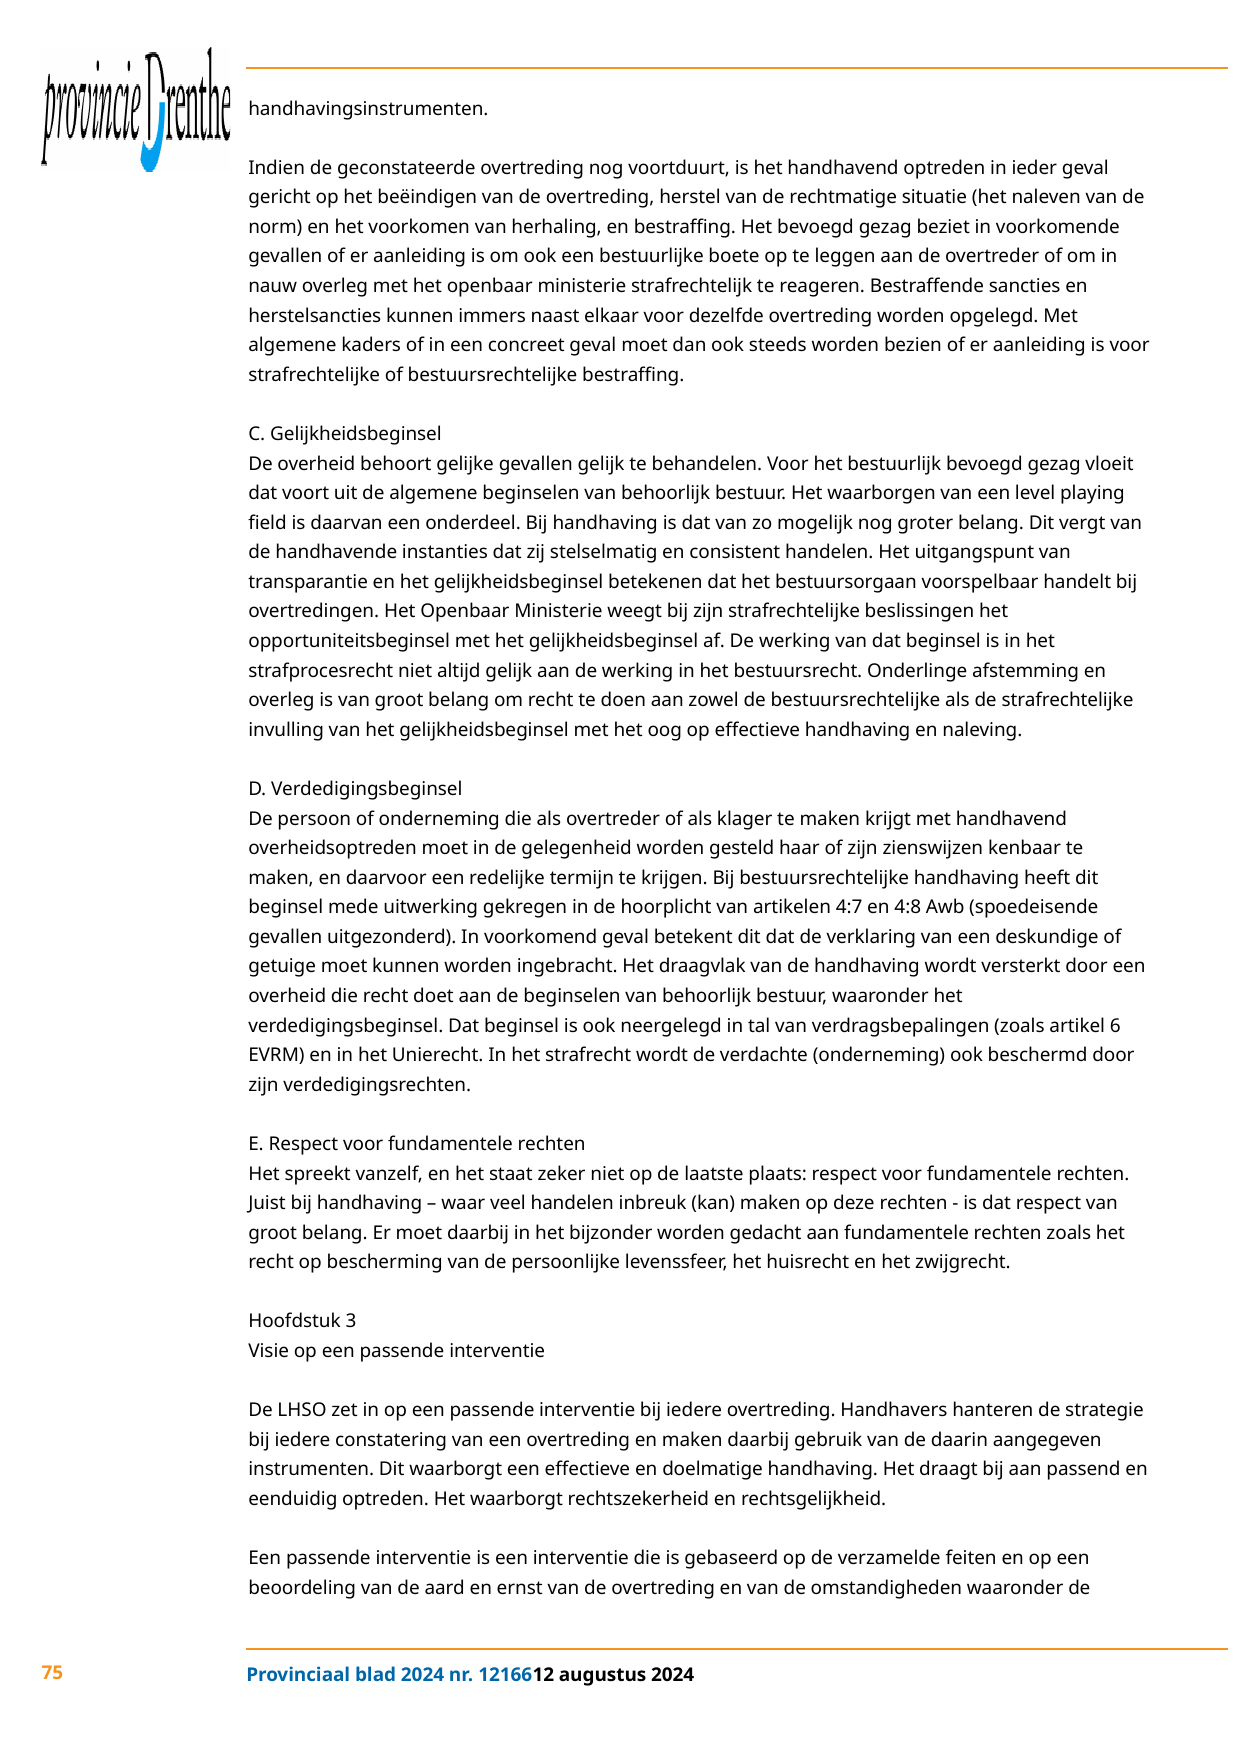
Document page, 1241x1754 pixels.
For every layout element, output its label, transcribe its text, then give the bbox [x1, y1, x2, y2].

text D. Verdedigingsbeginsel [248, 775, 1152, 801]
text Indien de geconstateerde overtreding nog voortduurt, is het handhavend optreden in ieder geval gericht op het beëindigen van de overtreding, herstel van de rechtmatige situatie (het naleven van de norm) en het voorkomen van herhaling, en bestraffing. Het bevoegd gezag beziet in voorkomende gevallen of er aanleiding is om ook een bestuurlijke boete op te leggen aan de overtreder of om in nauw overleg met het openbaar ministerie strafrechtelijk te reageren. Bestraffende sancties en herstelsancties kunnen immers naast elkaar voor dezelfde overtreding worden opgelegd. Met algemene kaders of in een concreet geval moet dan ook steeds worden bezien of er aanleiding is voor strafrechtelijke of bestuursrechtelijke bestraffing. [248, 154, 1152, 387]
text Hoofdstuk 3 [248, 1308, 1152, 1333]
text Een passende interventie is een interventie die is gebaseerd op de verzamelde feiten en op een beoordeling van de aard en ernst van de overtreding en van de omstandigheden waaronder de [248, 1544, 1152, 1600]
text C. Gelijkheidsbeginsel [248, 420, 1152, 446]
text Het spreekt vanzelf, en het staat zeker niet op de laatste plaats: respect voor fundamentele rechten. Juist bij handhaving – waar veel handelen inbreuk (kan) maken op deze rechten - is dat respect van groot belang. Er moet daarbij in het bijzonder worden gedacht aan fundamentele rechten zoals het recht op bescherming van de persoonlijke levenssfeer, het huisrecht en het zwijgrecht. [248, 1160, 1152, 1274]
text De LHSO zet in op een passende interventie bij iedere overtreding. Handhavers hanteren de strategie bij iedere constatering van een overtreding en maken daarbij gebruik van de daarin aangegeven instrumenten. Dit waarborgt een effectieve en doelmatige handhaving. Het draagt bij aan passend en eenduidig optreden. Het waarborgt rechtszekerheid en rechtsgelijkheid. [248, 1396, 1152, 1511]
text E. Respect voor fundamentele rechten [248, 1130, 1152, 1156]
text handhavingsinstrumenten. [248, 95, 1152, 121]
text Visie op een passende interventie [248, 1337, 1152, 1363]
text De persoon of onderneming die als overtreder of als klager te maken krijgt met handhavend overheidsoptreden moet in de gelegenheid worden gesteld haar of zijn zienswijzen kenbaar te maken, en daarvoor een redelijke termijn te krijgen. Bij bestuursrechtelijke handhaving heeft dit beginsel mede uitwerking gekregen in de hoorplicht van artikelen 4:7 en 4:8 Awb (spoedeisende gevallen uitgezonderd). In voorkomend geval betekent dit dat de verklaring van een deskundige of getuige moet kunnen worden ingebracht. Het draagvlak van de handhaving wordt versterkt door een overheid die recht doet aan de beginselen van behoorlijk bestuur, waaronder het verdedigingsbeginsel. Dat beginsel is ook neergelegd in tal van verdragsbepalingen (zoals artikel 6 EVRM) en in het Unierecht. In het strafrecht wordt de verdachte (onderneming) ook beschermd door zijn verdedigingsrechten. [248, 805, 1152, 1097]
text De overheid behoort gelijke gevallen gelijk te behandelen. Voor het bestuurlijk bevoegd gezag vloeit dat voort uit de algemene beginselen van behoorlijk bestuur. Het waarborgen van een level playing field is daarvan een onderdeel. Bij handhaving is dat van zo mogelijk nog groter belang. Dit vergt van de handhavende instanties dat zij stelselmatig en consistent handelen. Het uitgangspunt van transparantie en het gelijkheidsbeginsel betekenen dat het bestuursorgaan voorspelbaar handelt bij overtredingen. Het Openbaar Ministerie weegt bij zijn strafrechtelijke beslissingen het opportuniteitsbeginsel met het gelijkheidsbeginsel af. De werking van dat beginsel is in het strafprocesrecht niet altijd gelijk aan de werking in het bestuursrecht. Onderlinge afstemming en overleg is van groot belang om recht te doen aan zowel de bestuursrechtelijke als de strafrechtelijke invulling van het gelijkheidsbeginsel met het oog op effectieve handhaving en naleving. [248, 450, 1152, 742]
picture [41, 47, 231, 172]
